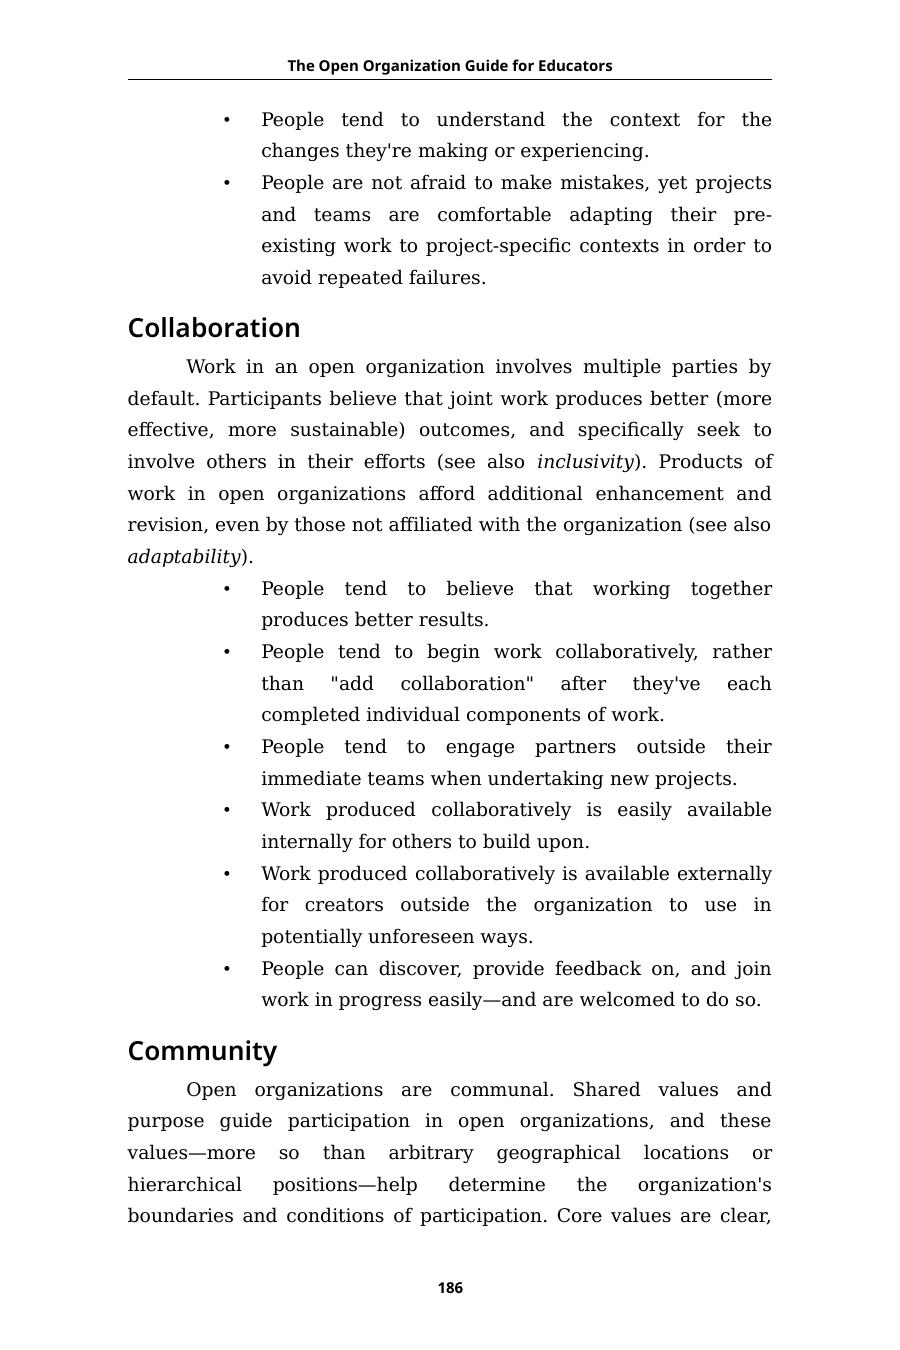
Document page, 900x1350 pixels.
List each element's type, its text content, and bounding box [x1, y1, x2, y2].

text Open organizations are communal. Shared values and purpose guide participation in open organizations, and these values—more so than arbitrary geographical locations or hierarchical positions—help determine the organization's boundaries and conditions of participation. Core values are clear, [127, 1078, 772, 1227]
list People can discover, provide feedback on, and join work in progress easily—and are welcomed to do so. [223, 958, 772, 1011]
list People tend to believe that working together produces better results. [223, 578, 772, 631]
list People tend to engage partners outside their immediate teams when undertaking new projects. [223, 736, 772, 790]
list People are not afraid to make mistakes, yet projects and teams are comfortable adapting their pre-existing work to project-specific contexts in order to avoid repeated failures. [223, 172, 772, 289]
list Work produced collaboratively is available externally for creators outside the organization to use in potentially unforeseen ways. [223, 863, 772, 948]
text Work in an open organization involves multiple parties by default. Participants believe that joint work produces better (more effective, more sustainable) outcomes, and specifically seek to involve others in their efforts (see also inclusivity). Products of work in open organizations afford additional enhancement and revision, even by those not affiliated with the organization (see also adaptability). [127, 356, 772, 568]
subtitle Community [127, 1036, 772, 1066]
subtitle Collaboration [127, 313, 772, 344]
list People tend to understand the context for the changes they're making or experiencing. [223, 109, 772, 162]
list People tend to begin work collaboratively, rather than "add collaboration" after they've each completed individual components of work. [223, 641, 772, 726]
list Work produced collaboratively is easily available internally for others to build upon. [223, 799, 772, 853]
